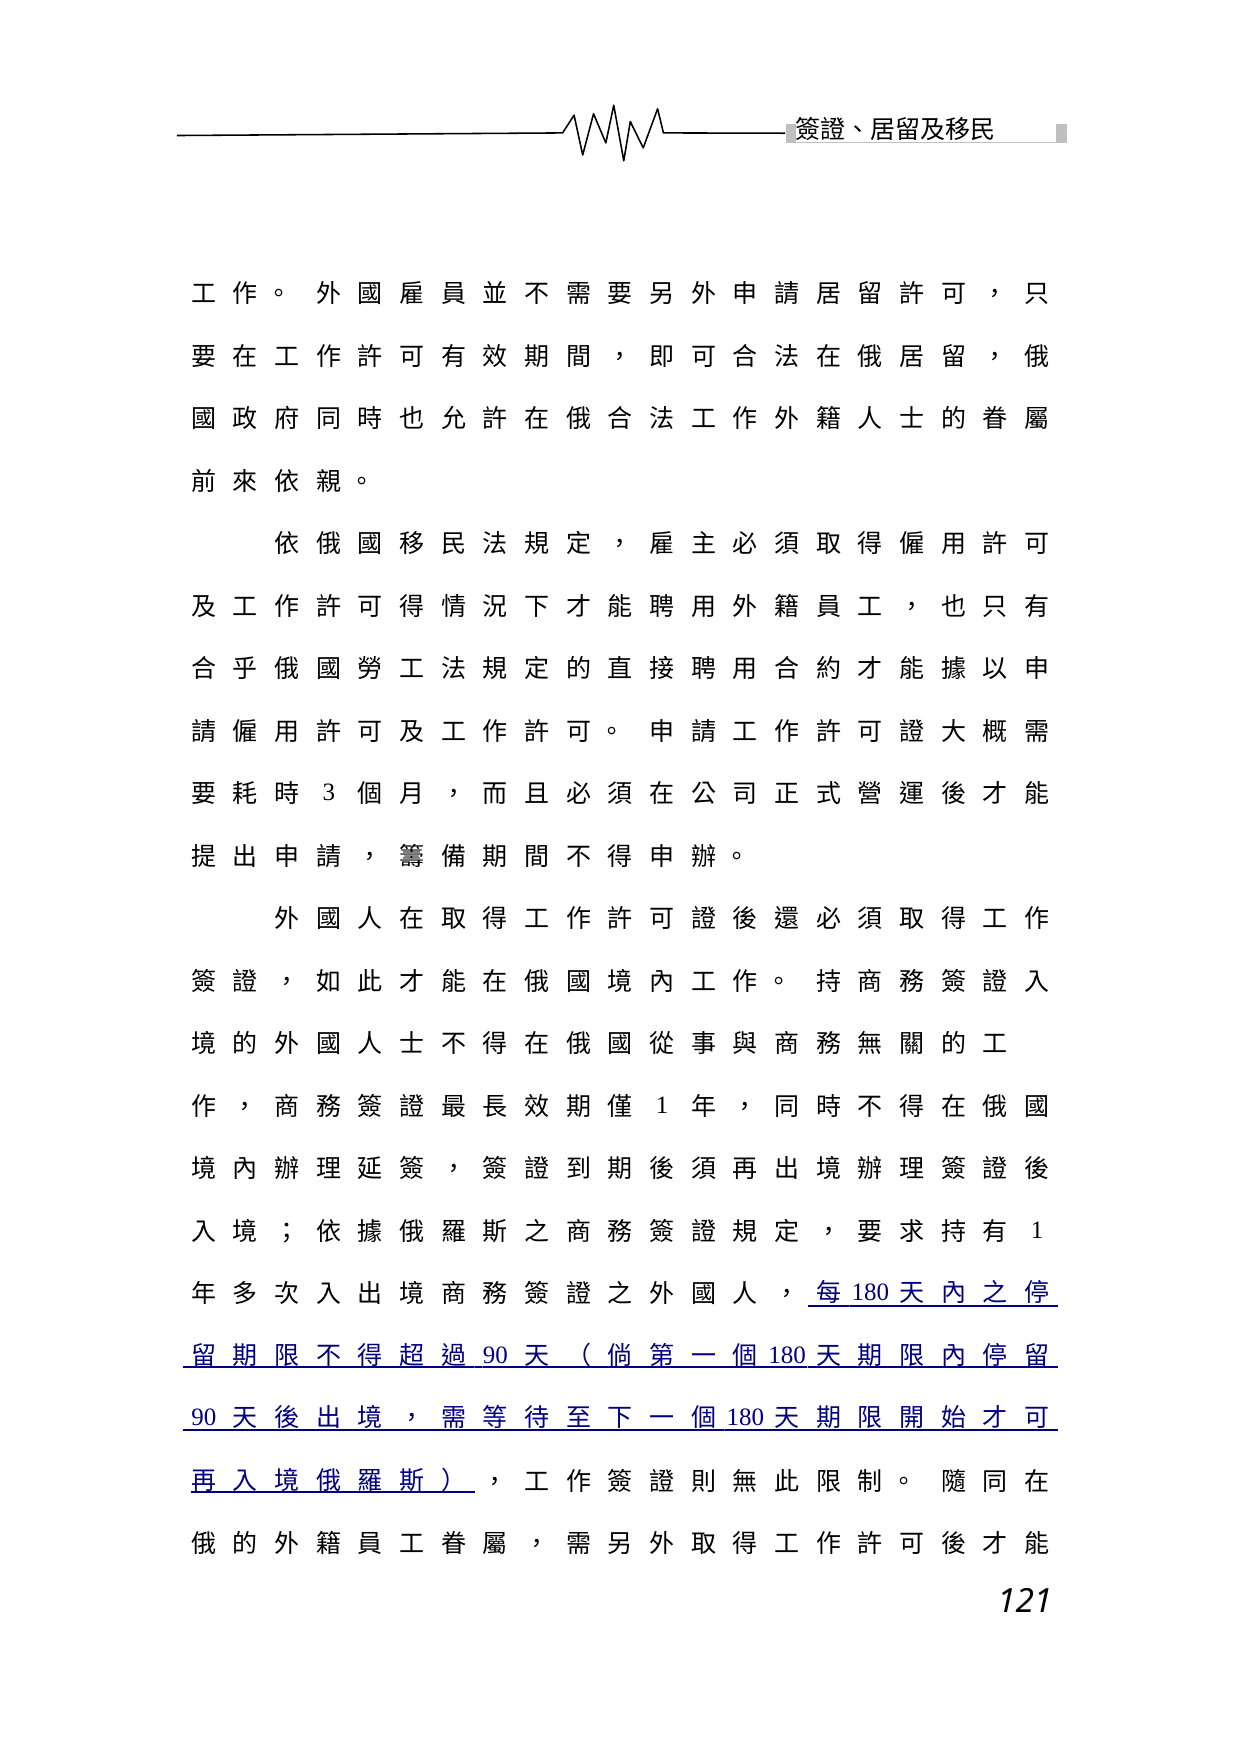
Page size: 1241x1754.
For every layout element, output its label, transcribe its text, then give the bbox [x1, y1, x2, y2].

text 90天後出境，需等待至下一個180天期限開始才可 [183, 1368, 1058, 1429]
text 依俄國移民法規定，雇主必須取得僱用許可及工作許可得情況下才能聘用外籍員工，也只有合乎俄國勞工法規定的直接聘用合約才能據以申請僱用許可及工作許可。申請工作許可證大概需要耗時3個月，而且必須在公司正式營運後才能提出申請，籌備期間不得申辦。 [183, 500, 1058, 875]
text 外國人在取得工作許可證後還必須取得工作簽證，如此才能在俄國境內工作。持商務簽證入境的外國人士不得在俄國從事與商務無關的工作，商務簽證最長效期僅1年，同時不得在俄國境內辦理延簽，簽證到期後須再出境辦理簽證後入境；依據俄羅斯之商務簽證規定，要求持有1年多次入出境商務簽證之外國人，每180天內之停留期限不得超過90天（倘第一個180天期限內停留 [183, 875, 1058, 1366]
text 工作。外國雇員並不需要另外申請居留許可，只要在工作許可有效期間，即可合法在俄居留，俄國政府同時也允許在俄合法工作外籍人士的眷屬前來依親。 [183, 250, 1058, 500]
text 再入境俄羅斯），工作簽證則無此限制。隨同在俄的外籍員工眷屬，需另外取得工作許可後才能 [183, 1431, 1058, 1563]
